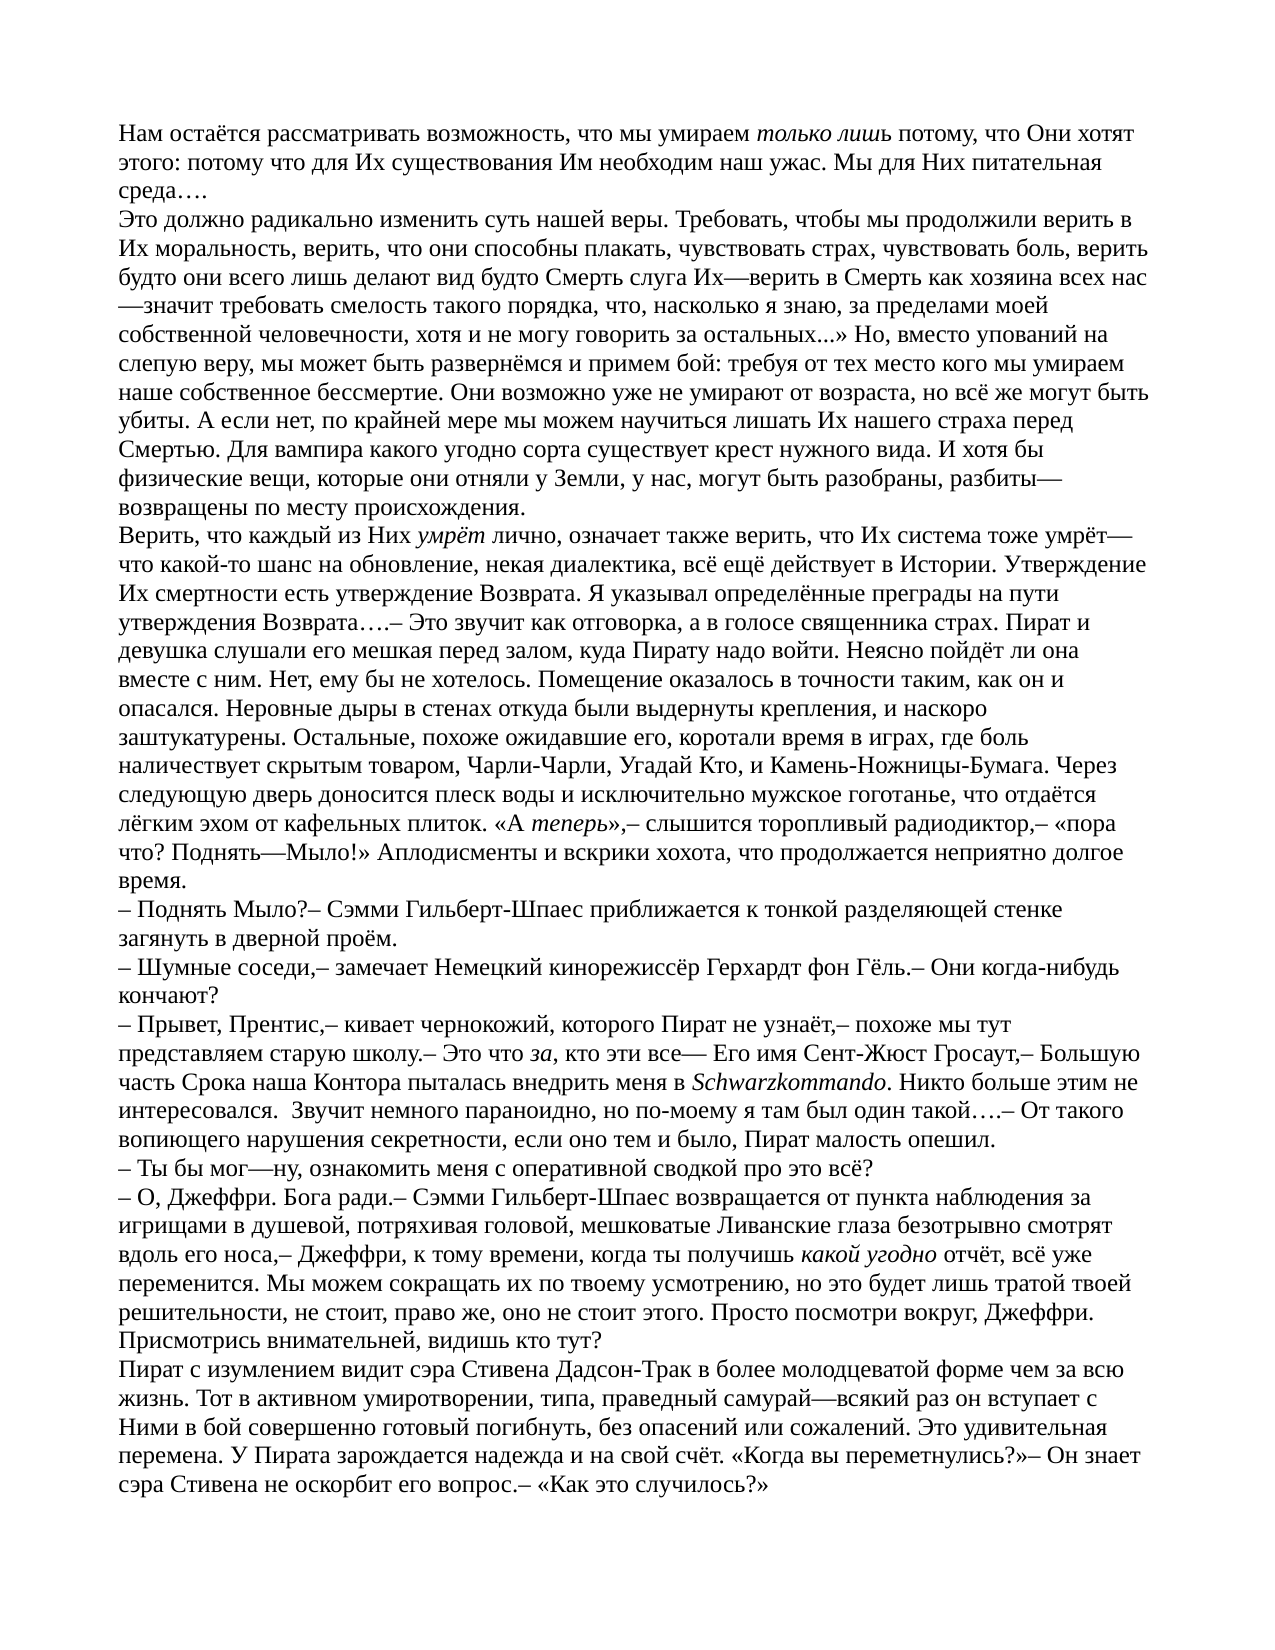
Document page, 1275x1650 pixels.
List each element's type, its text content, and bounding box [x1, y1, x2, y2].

text – Поднять Мыло?– Сэмми Гильберт-Шпаес приближается к тонкой разделяющей стенке загянуть в дверной проём. [118, 894, 1157, 952]
text Нам остаётся рассматривать возможность, что мы умираем только лишь потому, что Они хотят этого: потому что для Их существования Им необходим наш ужас. Мы для Них питательная среда…. [118, 118, 1157, 204]
text – О, Джеффри. Бога ради.– Сэмми Гильберт-Шпаес возвращается от пункта наблюдения за игрищами в душевой, потряхивая головой, мешковатые Ливанские глаза безотрывно смотрят вдоль его носа,– Джеффри, к тому времени, когда ты получишь какой угодно отчёт, всё уже переменится. Мы можем сокращать их по твоему усмотрению, но это будет лишь тратой твоей решительности, не стоит, право же, оно не стоит этого. Просто посмотри вокруг, Джеффри. Присмотрись внимательней, видишь кто тут? [118, 1182, 1157, 1354]
text – Прывет, Прентис,– кивает чернокожий, которого Пират не узнаёт,– похоже мы тут представляем старую школу.– Это что за, кто эти все— Его имя Сент-Жюст Гросаут,– Большую часть Срока наша Контора пыталась внедрить меня в Schwarzkommando. Никто больше этим не интересовался. Звучит немного параноидно, но по-моему я там был один такой….– От такого вопиющего нарушения секретности, если оно тем и было, Пират малость опешил. [118, 1009, 1157, 1153]
text – Ты бы мог—ну, ознакомить меня с оперативной сводкой про это всё? [118, 1153, 1157, 1182]
text Это должно радикально изменить суть нашей веры. Требовать, чтобы мы продолжили верить в Их моральность, верить, что они способны плакать, чувствовать страх, чувствовать боль, верить будто они всего лишь делают вид будто Смерть слуга Их—верить в Смерть как хозяина всех нас—значит требовать смелость такого порядка, что, насколько я знаю, за пределами моей собственной человечности, хотя и не могу говорить за остальных...» Но, вместо упований на слепую веру, мы может быть развернёмся и примем бой: требуя от тех место кого мы умираем наше собственное бессмертие. Они возможно уже не умирают от возраста, но всё же могут быть убиты. А если нет, по крайней мере мы можем научиться лишать Их нашего страха перед Смертью. Для вампира какого угодно сорта существует крест нужного вида. И хотя бы физические вещи, которые они отняли у Земли, у нас, могут быть разобраны, разбиты—возвращены по месту происхождения. [118, 204, 1157, 521]
text Пират с изумлением видит сэра Стивена Дадсон-Трак в более молодцеватой форме чем за всю жизнь. Тот в активном умиротворении, типа, праведный самурай—всякий раз он вступает с Ними в бой совершенно готовый погибнуть, без опасений или сожалений. Это удивительная перемена. У Пирата зарождается надежда и на свой счёт. «Когда вы переметнулись?»– Он знает сэра Стивена не оскорбит его вопрос.– «Как это случилось?» [118, 1354, 1157, 1498]
text Верить, что каждый из Них умрёт лично, означает также верить, что Их система тоже умрёт—что какой-то шанс на обновление, некая диалектика, всё ещё действует в Истории. Утверждение Их смертности есть утверждение Возврата. Я указывал определённые преграды на пути утверждения Возврата….– Это звучит как отговорка, а в голосе священника страх. Пират и девушка слушали его мешкая перед залом, куда Пирату надо войти. Неясно пойдёт ли она вместе с ним. Нет, ему бы не хотелось. Помещение оказалось в точности таким, как он и опасался. Неровные дыры в стенах откуда были выдернуты крепления, и наскоро заштукатурены. Остальные, похоже ожидавшие его, коротали время в играх, где боль наличествует скрытым товаром, Чарли-Чарли, Угадай Кто, и Камень-Ножницы-Бумага. Через следующую дверь доносится плеск воды и исключительно мужское гоготанье, что отдаётся лёгким эхом от кафельных плиток. «А теперь»,– слышится торопливый радиодиктор,– «пора что? Поднять—Мыло!» Аплодисменты и вскрики хохота, что продолжается неприятно долгое время. [118, 521, 1157, 894]
text – Шумные соседи,– замечает Немецкий кинорежиссёр Герхардт фон Гёль.– Они когда-нибудь кончают? [118, 952, 1157, 1009]
